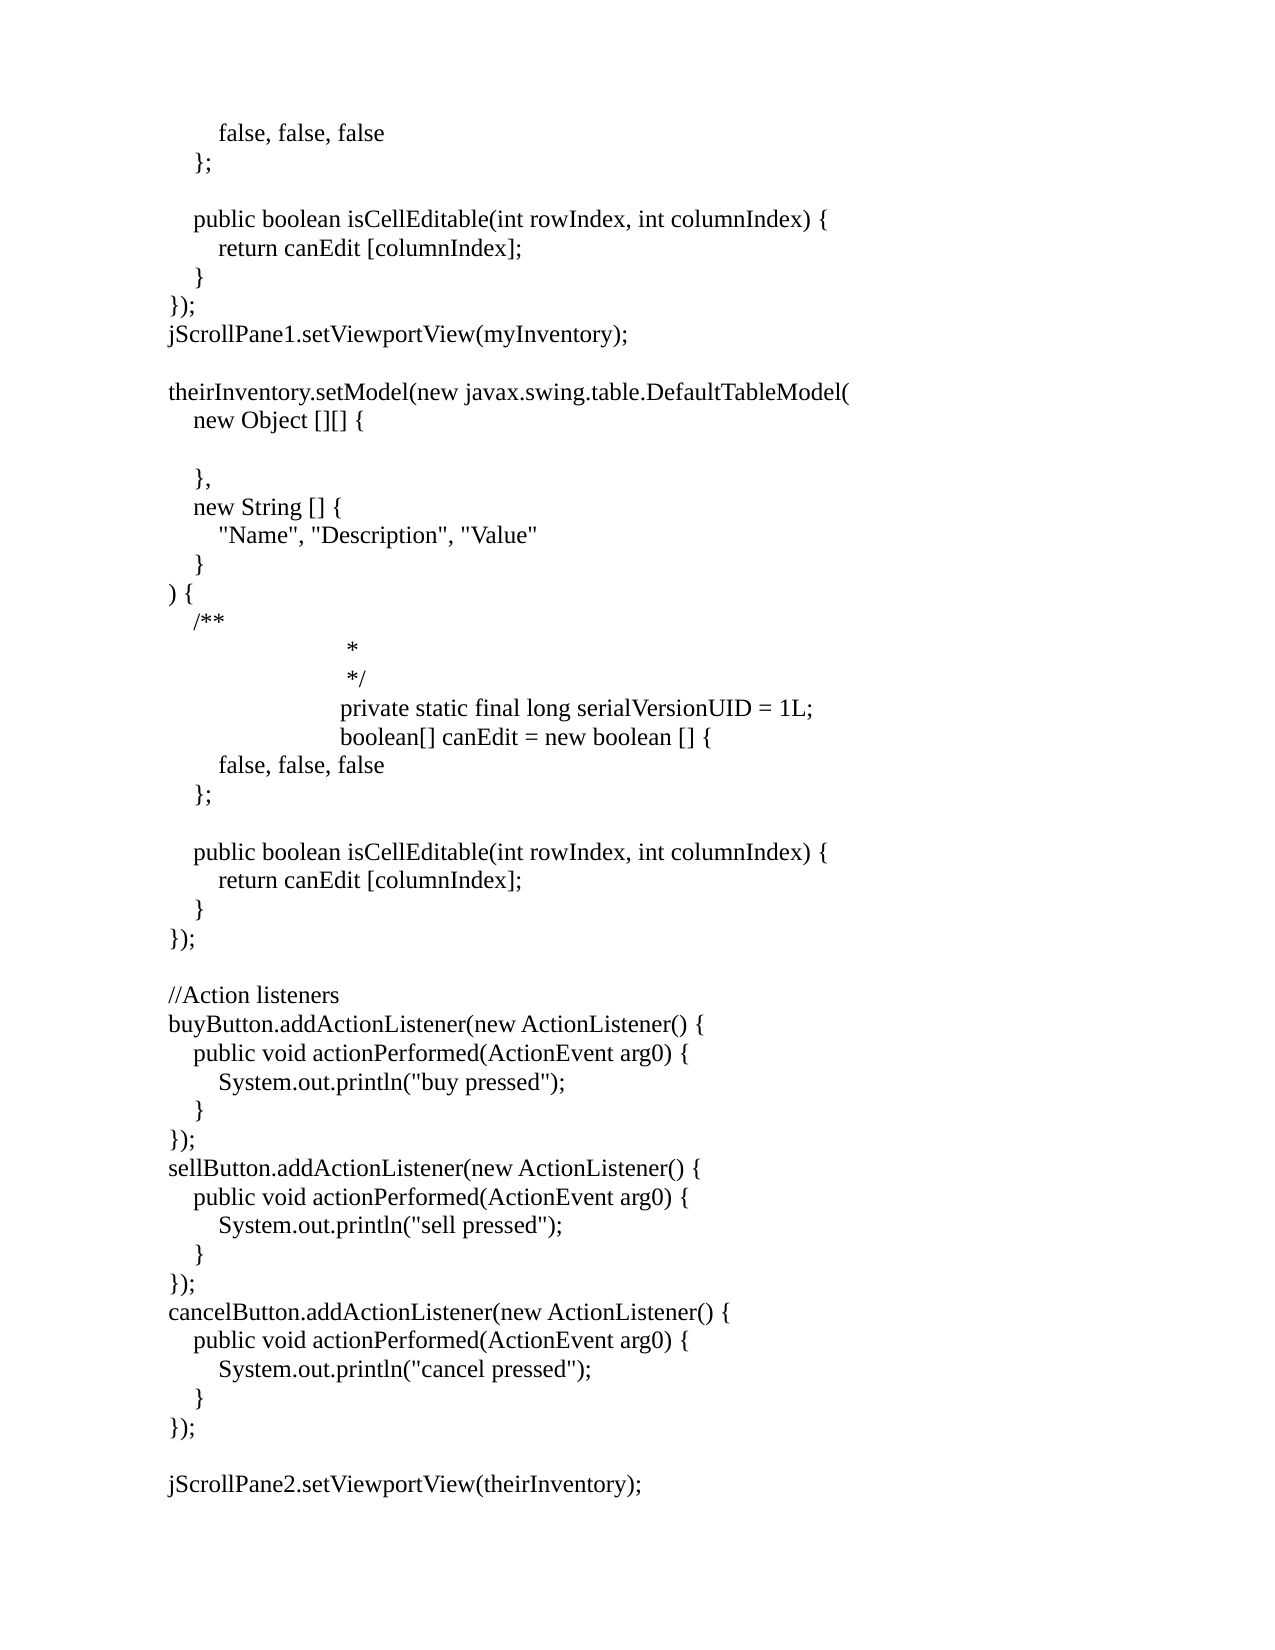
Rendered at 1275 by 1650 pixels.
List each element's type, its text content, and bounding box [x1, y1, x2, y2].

text } [118, 549, 1157, 578]
text public void actionPerformed(ActionEvent arg0) { [118, 1182, 1157, 1211]
text new Object [][] { [118, 406, 1157, 434]
text public void actionPerformed(ActionEvent arg0) { [118, 1326, 1157, 1354]
text System.out.println("sell pressed"); [118, 1211, 1157, 1239]
text * [118, 636, 1157, 664]
text private static final long serialVersionUID = 1L; [118, 693, 1157, 722]
text new String [] { [118, 492, 1157, 521]
text buyButton.addActionListener(new ActionListener() { [118, 1009, 1157, 1038]
text } [118, 1239, 1157, 1268]
text cancelButton.addActionListener(new ActionListener() { [118, 1297, 1157, 1326]
text } [118, 262, 1157, 291]
text boolean[] canEdit = new boolean [] { [118, 722, 1157, 751]
text System.out.println("cancel pressed"); [118, 1354, 1157, 1383]
text public void actionPerformed(ActionEvent arg0) { [118, 1038, 1157, 1067]
text theirInventory.setModel(new javax.swing.table.DefaultTableModel( [118, 377, 1157, 406]
text }); [118, 1268, 1157, 1297]
text "Name", "Description", "Value" [118, 521, 1157, 549]
text public boolean isCellEditable(int rowIndex, int columnIndex) { [118, 204, 1157, 233]
text } [118, 1383, 1157, 1412]
text } [118, 894, 1157, 923]
text }); [118, 1412, 1157, 1441]
text }, [118, 463, 1157, 492]
text System.out.println("buy pressed"); [118, 1067, 1157, 1096]
text public boolean isCellEditable(int rowIndex, int columnIndex) { [118, 837, 1157, 866]
text }); [118, 1124, 1157, 1153]
text false, false, false [118, 751, 1157, 779]
text jScrollPane1.setViewportView(myInventory); [118, 319, 1157, 348]
text }); [118, 291, 1157, 319]
text //Action listeners [118, 981, 1157, 1009]
text jScrollPane2.setViewportView(theirInventory); [118, 1469, 1157, 1498]
text } [118, 1096, 1157, 1124]
text false, false, false [118, 118, 1157, 147]
text */ [118, 664, 1157, 693]
text sellButton.addActionListener(new ActionListener() { [118, 1153, 1157, 1182]
text return canEdit [columnIndex]; [118, 233, 1157, 262]
text }; [118, 147, 1157, 176]
text ) { [118, 578, 1157, 607]
text return canEdit [columnIndex]; [118, 866, 1157, 894]
text }); [118, 923, 1157, 952]
text /** [118, 607, 1157, 636]
text }; [118, 779, 1157, 808]
